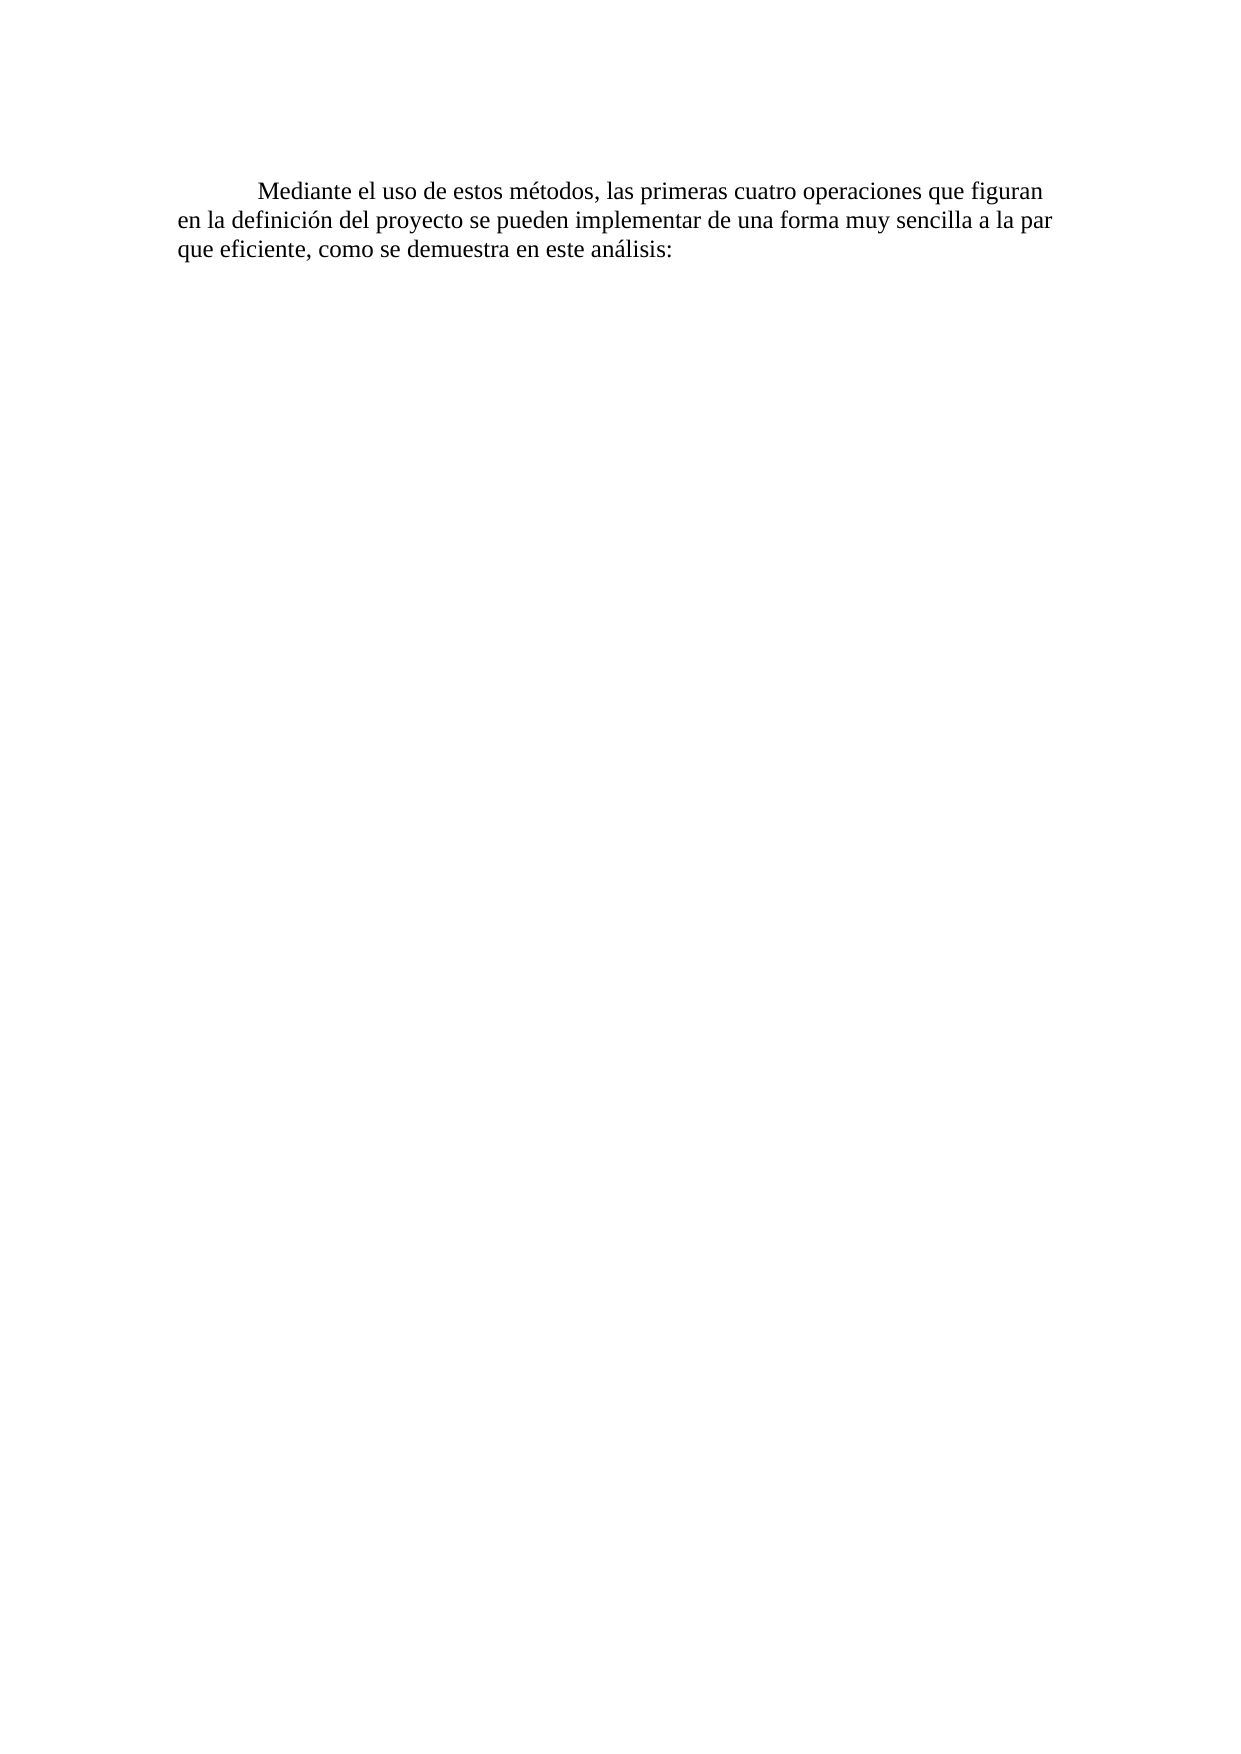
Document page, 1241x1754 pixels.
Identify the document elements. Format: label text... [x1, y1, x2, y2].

text Mediante el uso de estos métodos, las primeras cuatro operaciones que figuran en la definición del proyecto se pueden implementar de una forma muy sencilla a la par que eficiente, como se demuestra en este análisis: [177, 176, 1063, 263]
